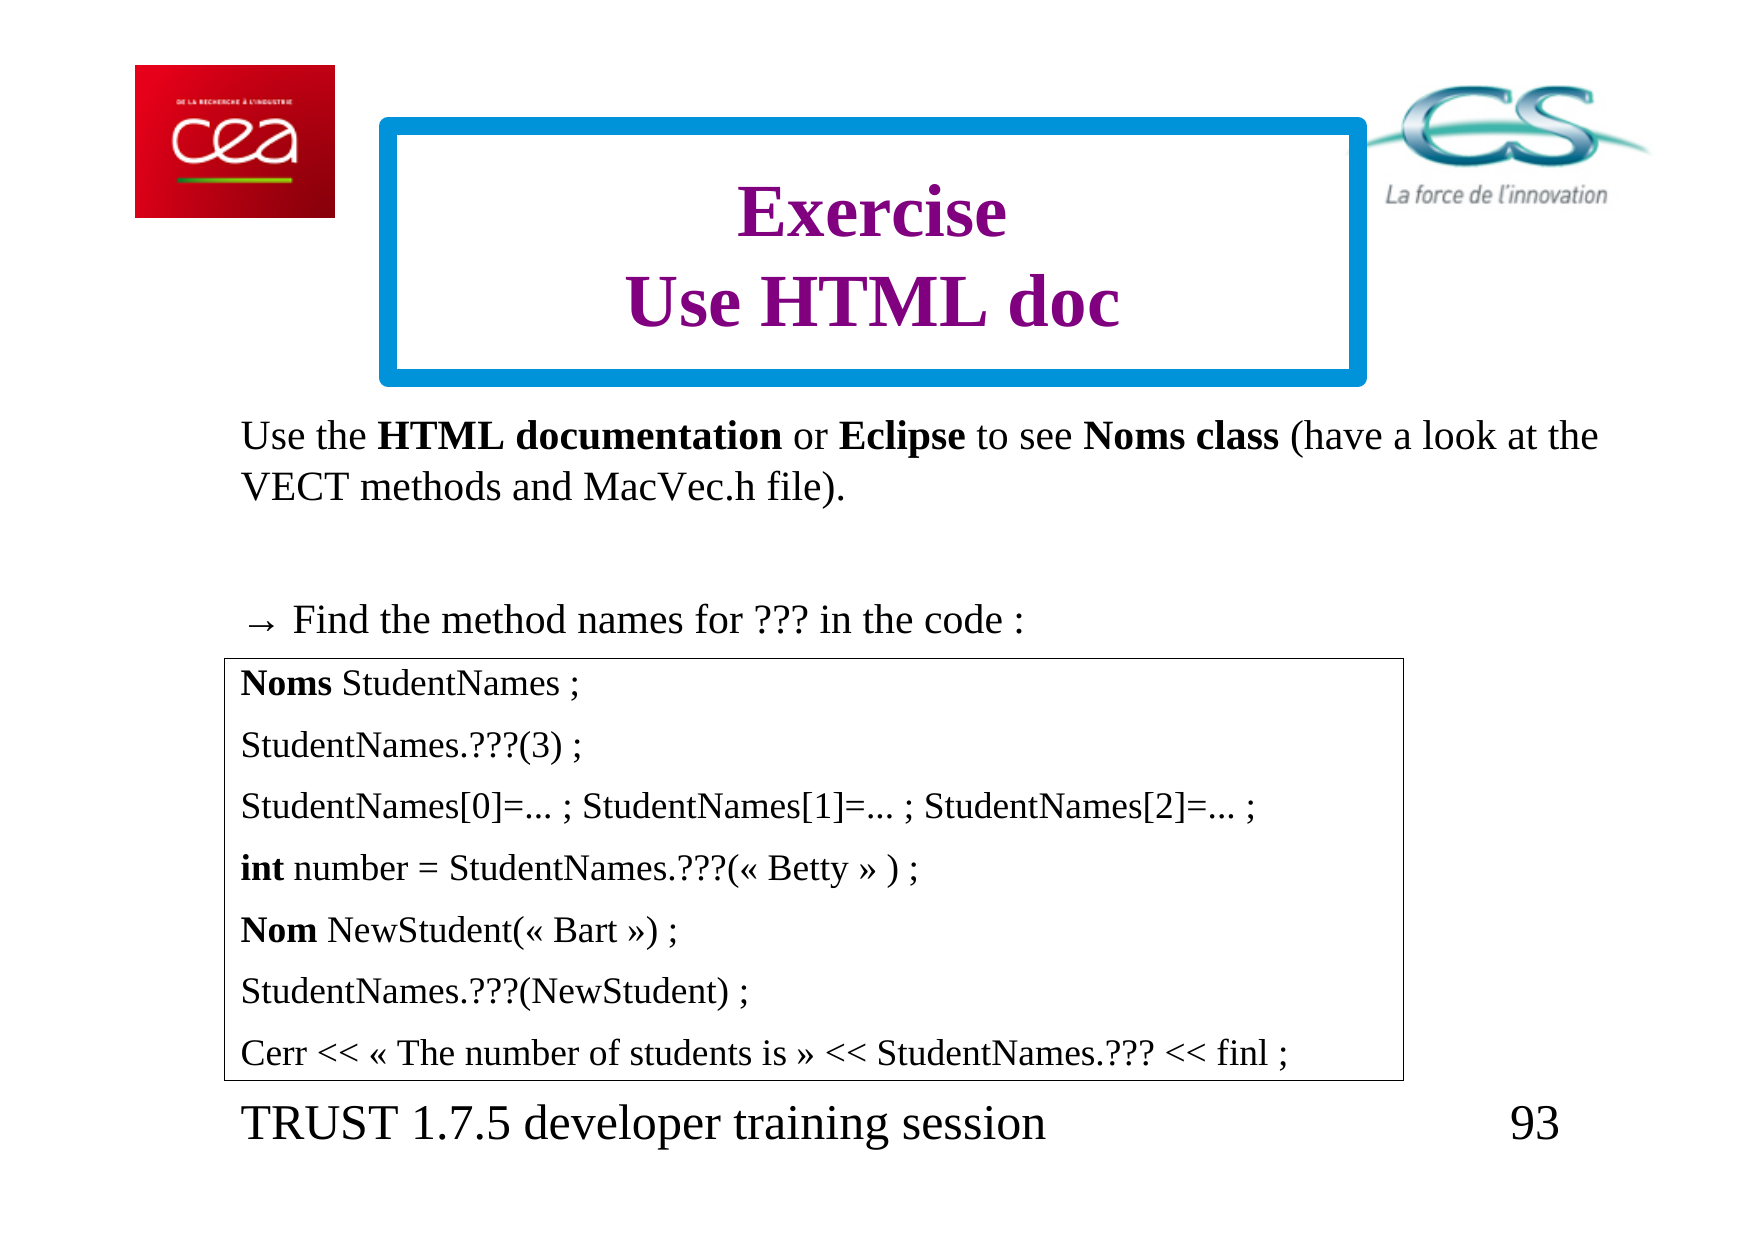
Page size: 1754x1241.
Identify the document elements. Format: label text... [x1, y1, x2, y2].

title Exercise Use HTML doc [388, 125, 1358, 378]
picture [1340, 73, 1662, 218]
picture [135, 65, 335, 218]
list Use the HTML documentation or Eclipse to see Noms class (have a look at the VECT methods and MacVec.h file). → Find the method names for ??? in the code : Noms StudentNames ; StudentNames.???(3) ; StudentNames[0]=... ; StudentNames[1]=... ; StudentNames[2]=... ; int number = StudentNames.???(« Betty » ) ; Nom NewStudent(« Bart ») ; StudentNames.???(NewStudent) ; Cerr << « The number of students is » << StudentNames.??? << finl ; [169, 400, 1640, 1221]
